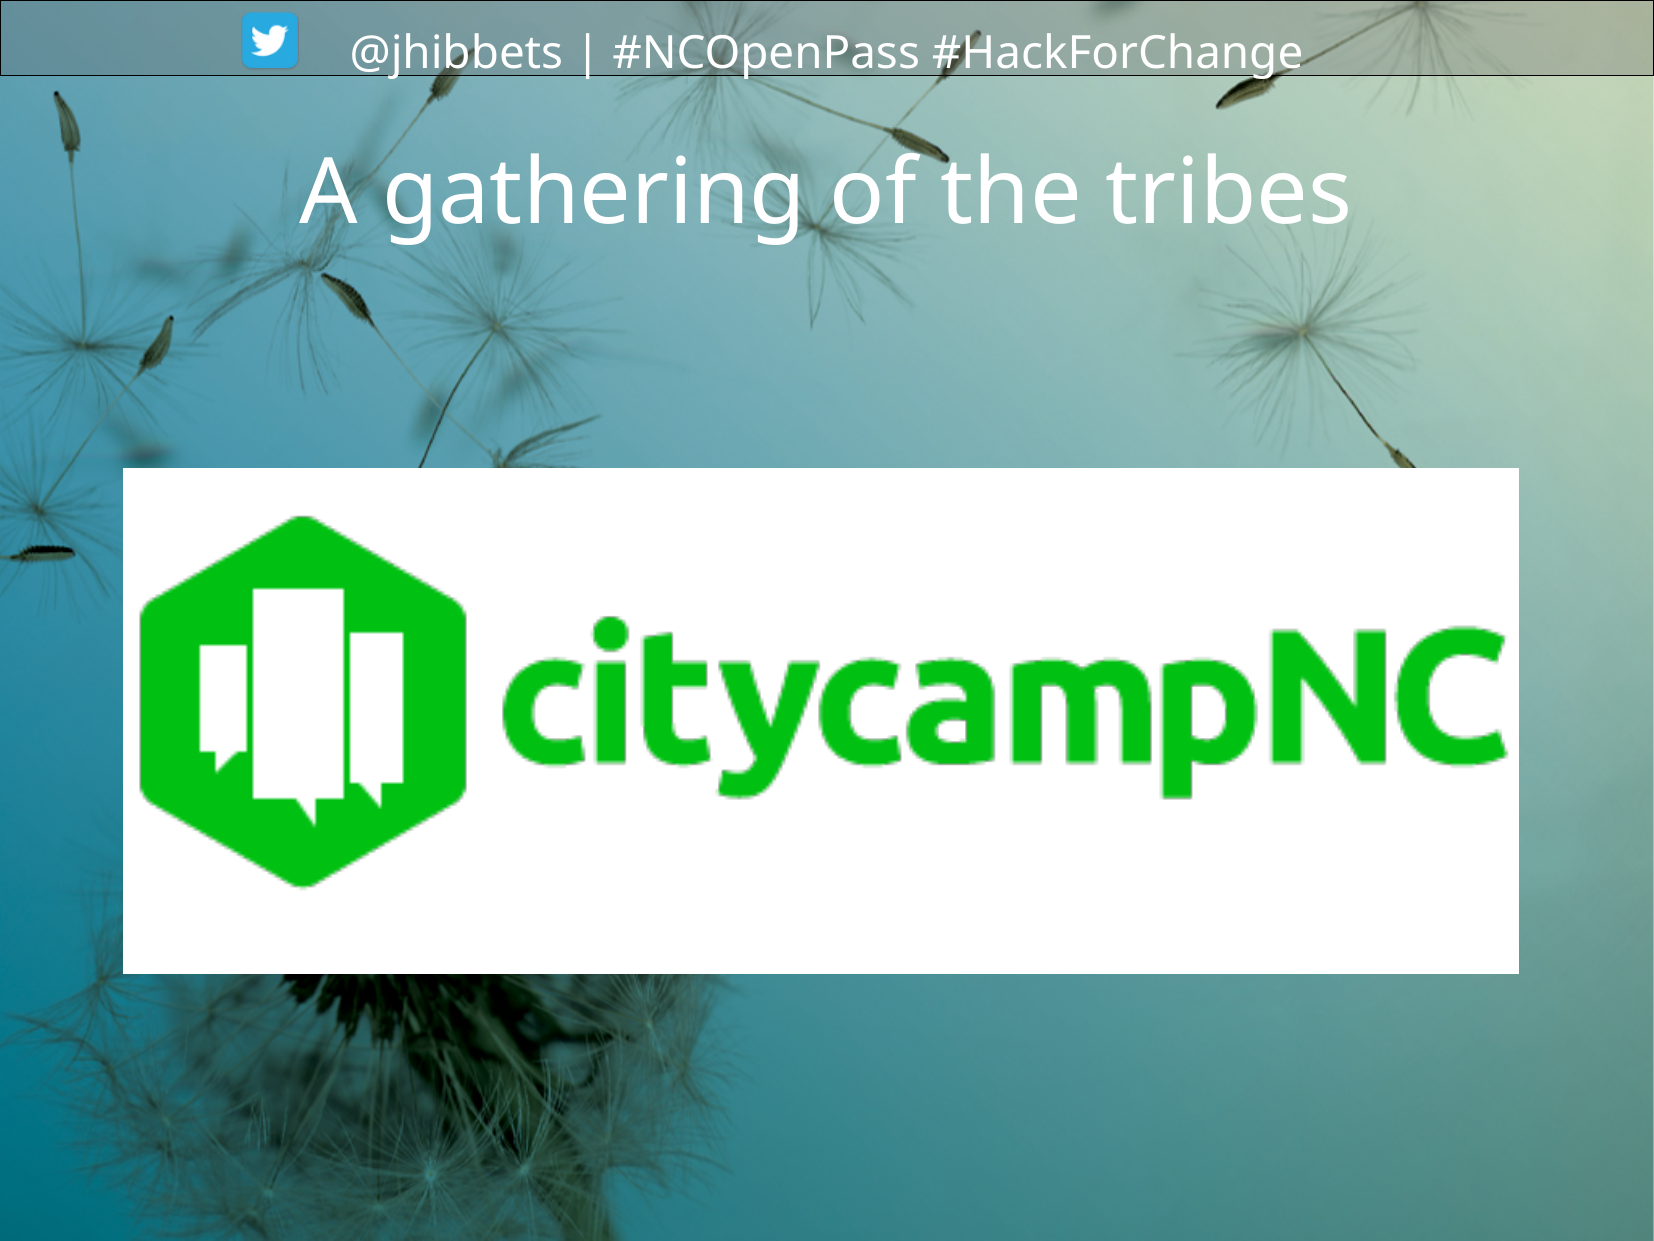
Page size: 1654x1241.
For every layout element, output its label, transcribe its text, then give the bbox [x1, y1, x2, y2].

picture [240, 11, 301, 72]
title A gathering of the tribes [82, 84, 1571, 292]
text_box [123, 947, 1519, 974]
picture [0, 76, 1654, 1241]
